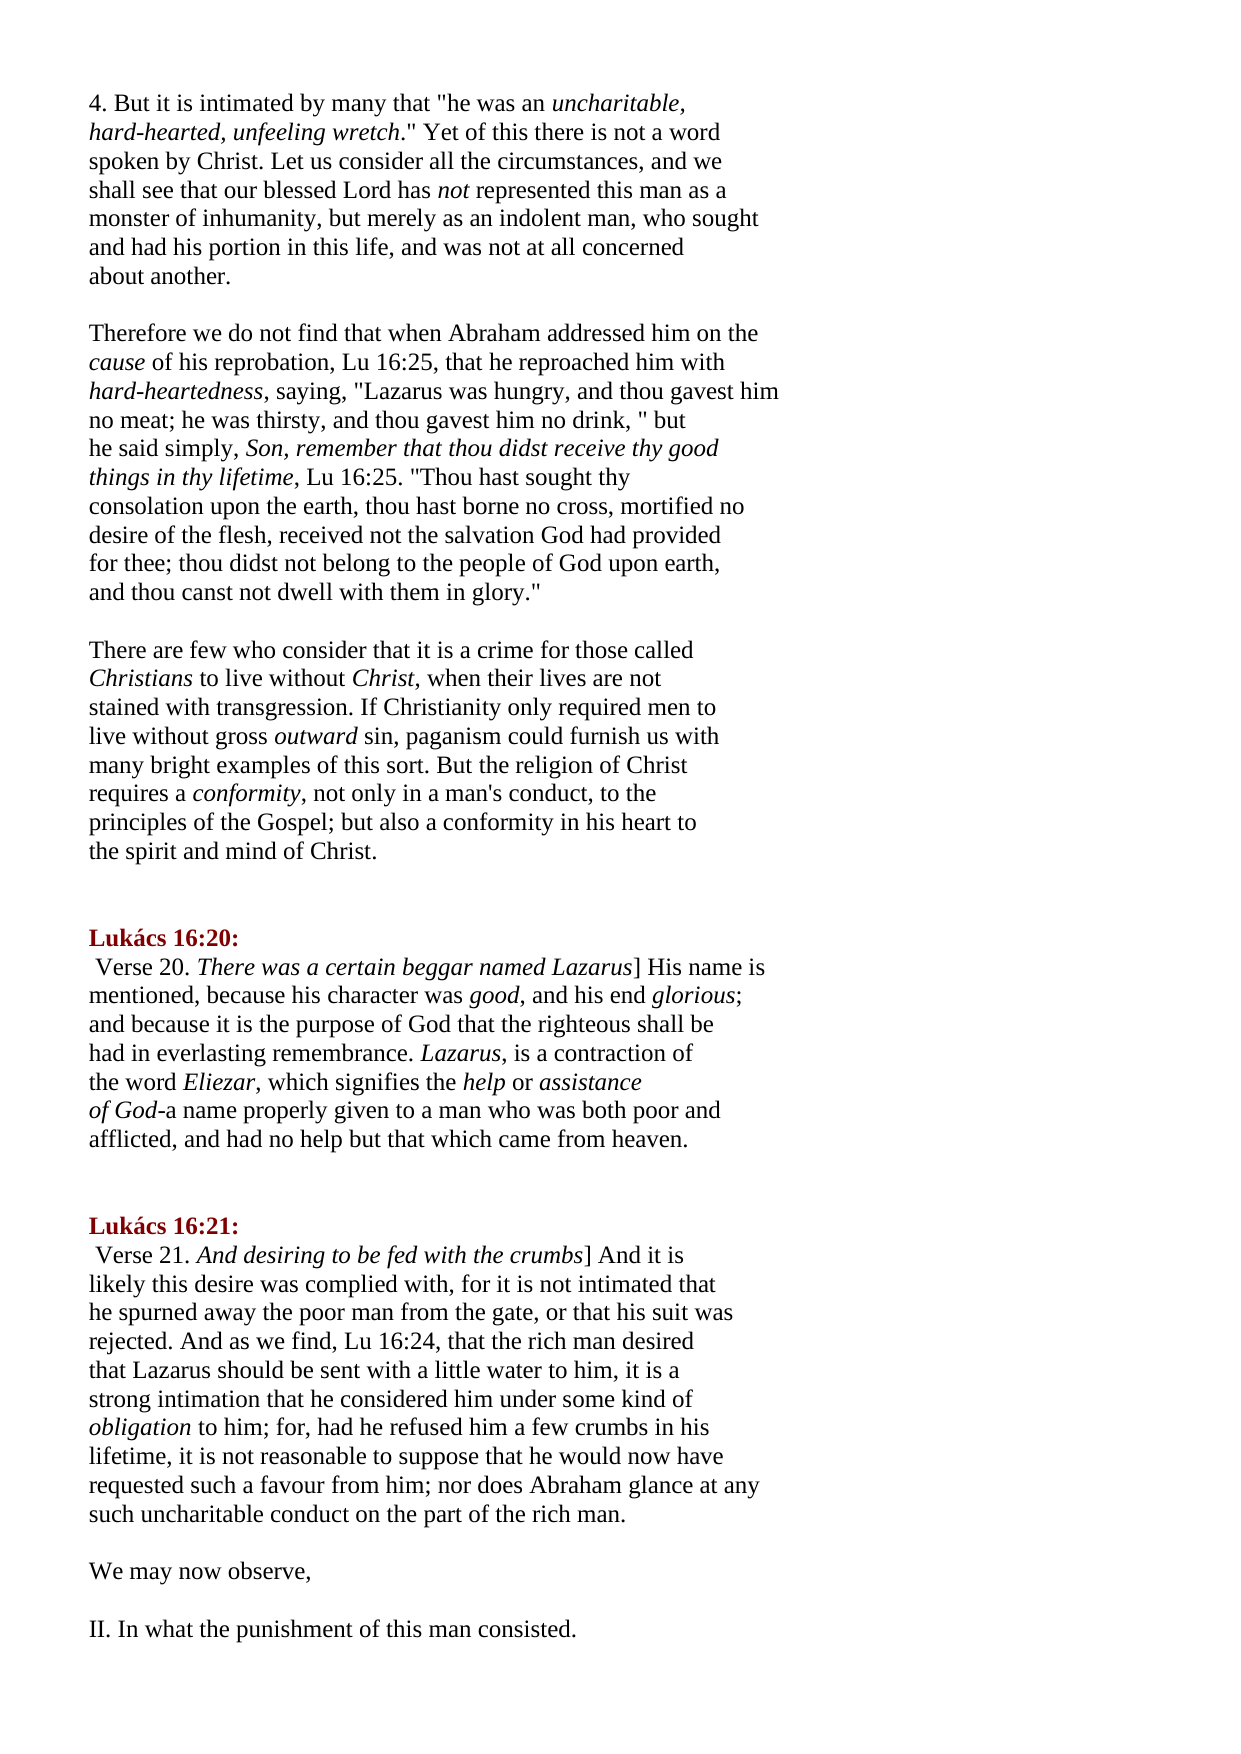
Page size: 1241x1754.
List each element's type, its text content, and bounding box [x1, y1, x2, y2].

text 4. But it is intimated by many that "he was an uncharitable, hard-hearted, unfeeling wretch." Yet of this there is not a word spoken by Christ. Let us consider all the circumstances, and we shall see that our blessed Lord has not represented this man as a monster of inhumanity, but merely as an indolent man, who sought and had his portion in this life, and was not at all concerned about another. Therefore we do not find that when Abraham addressed him on the cause of his reprobation, Lu 16:25, that he reproached him with hard-heartedness, saying, "Lazarus was hungry, and thou gavest him no meat; he was thirsty, and thou gavest him no drink, " but he said simply, Son, remember that thou didst receive thy good things in thy lifetime, Lu 16:25. "Thou hast sought thy consolation upon the earth, thou hast borne no cross, mortified no desire of the flesh, received not the salvation God had provided for thee; thou didst not belong to the people of God upon earth, and thou canst not dwell with them in glory." There are few who consider that it is a crime for those called Christians to live without Christ, when their lives are not stained with transgression. If Christianity only required men to live without gross outward sin, paganism could furnish us with many bright examples of this sort. But the religion of Christ requires a conformity, not only in a man's conduct, to the principles of the Gospel; but also a conformity in his heart to the spirit and mind of Christ. [88, 88, 1152, 893]
text Lukács 16:21: [88, 1211, 1152, 1240]
text Lukács 16:20: [88, 923, 1152, 952]
text Verse 20. There was a certain beggar named Lazarus] His name is mentioned, because his character was good, and his end glorious; and because it is the purpose of God that the righteous shall be had in everlasting remembrance. Lazarus, is a contraction of the word Eliezar, which signifies the help or assistance of God-a name properly given to a man who was both poor and afflicted, and had no help but that which came from heaven. [88, 952, 1152, 1182]
text Verse 21. And desiring to be fed with the crumbs] And it is likely this desire was complied with, for it is not intimated that he spurned away the poor man from the gate, or that his suit was rejected. And as we find, Lu 16:24, that the rich man desired that Lazarus should be sent with a little water to him, it is a strong intimation that he considered him under some kind of obligation to him; for, had he refused him a few crumbs in his lifetime, it is not reasonable to suppose that he would now have requested such a favour from him; nor does Abraham glance at any such uncharitable conduct on the part of the rich man. We may now observe, II. In what the punishment of this man consisted. [88, 1240, 1152, 1642]
